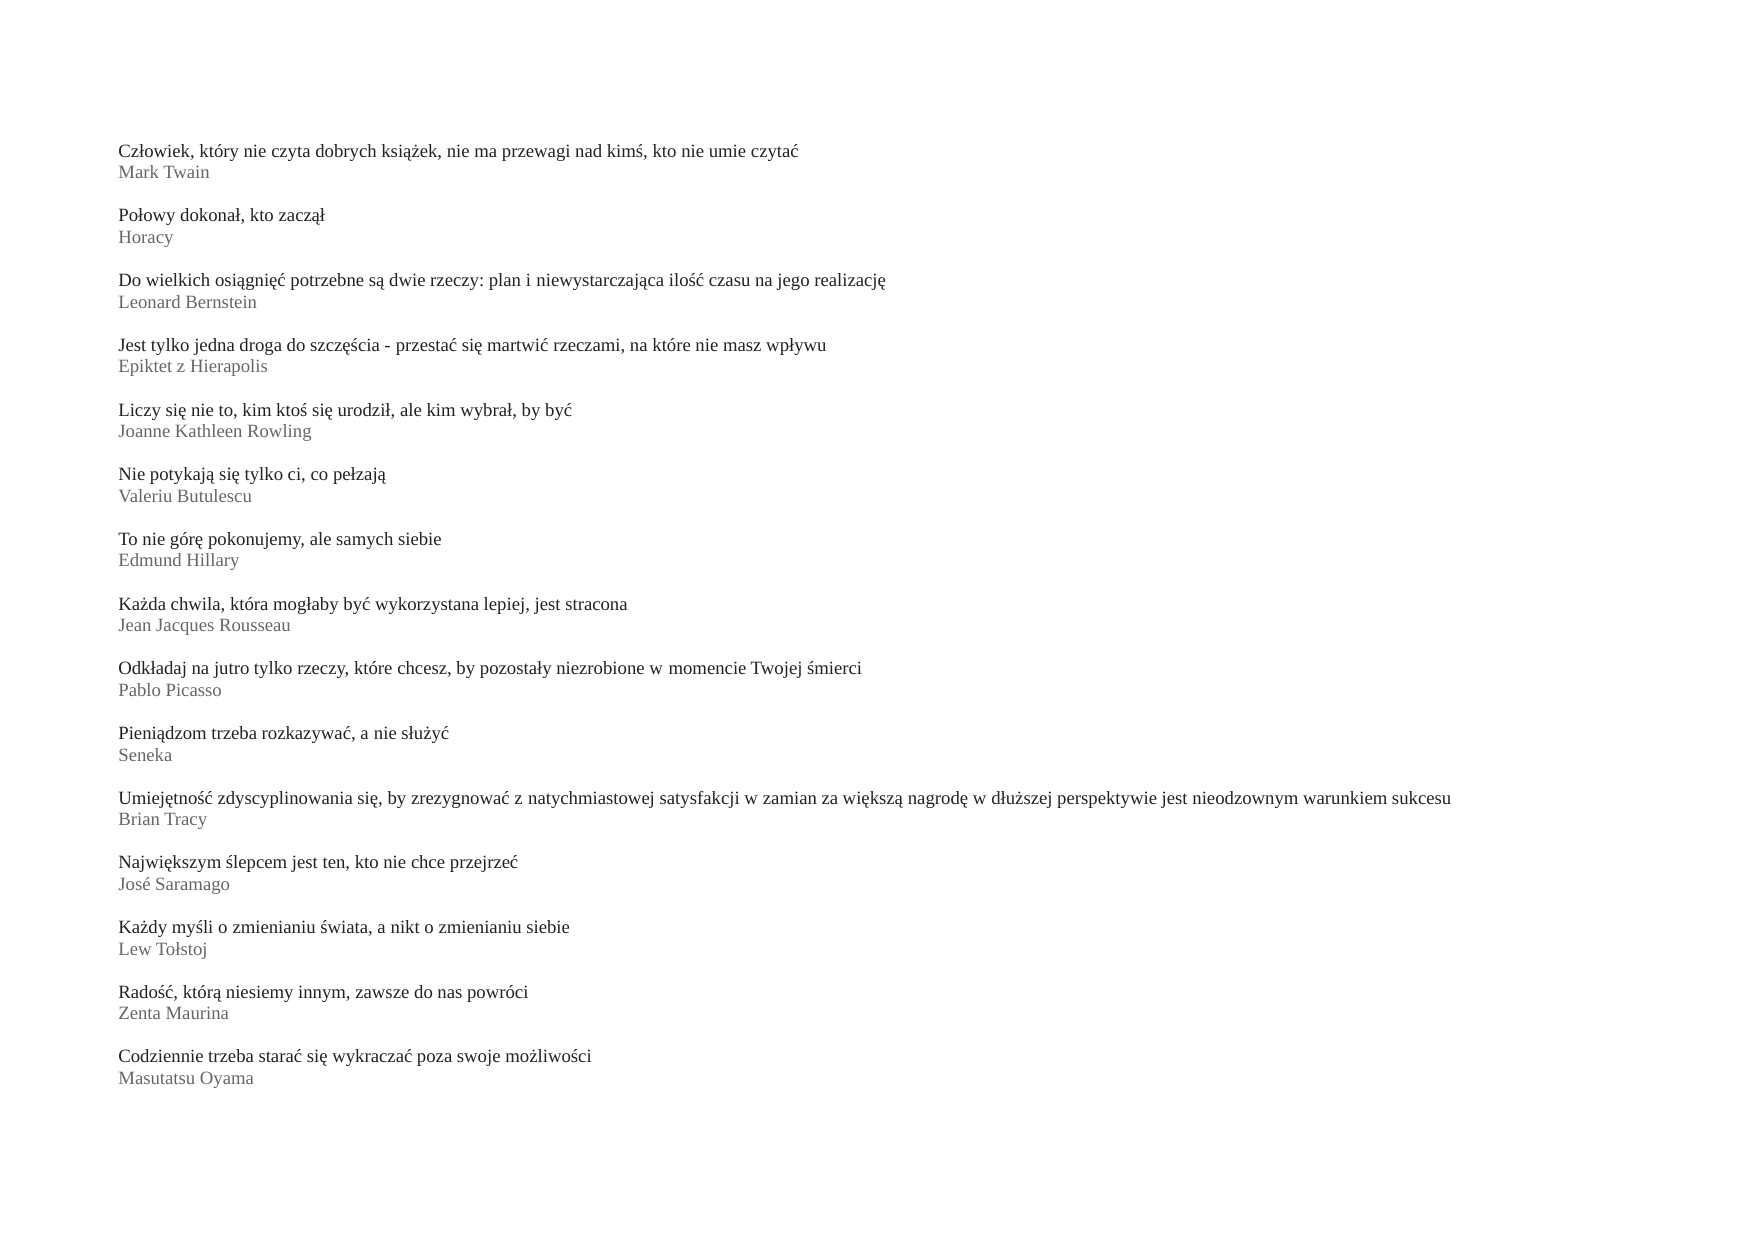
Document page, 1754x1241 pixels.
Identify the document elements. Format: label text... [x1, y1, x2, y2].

text Każdy myśli o zmienianiu świata, a nikt o zmienianiu siebie [118, 916, 1636, 937]
text Codziennie trzeba starać się wykraczać poza swoje możliwości [118, 1045, 1636, 1067]
text Radość, którą niesiemy innym, zawsze do nas powróci [118, 981, 1636, 1002]
text Połowy dokonał, kto zaczął [118, 204, 1636, 226]
text Masutatsu Oyama [118, 1067, 1636, 1088]
text Pablo Picasso [118, 679, 1636, 700]
text Edmund Hillary [118, 549, 1636, 571]
text Do wielkich osiągnięć potrzebne są dwie rzeczy: plan i niewystarczająca ilość czasu na jego realizację [118, 269, 1636, 291]
text Seneka [118, 743, 1636, 765]
text Valeriu Butulescu [118, 485, 1636, 506]
text Zenta Maurina [118, 1002, 1636, 1024]
text Największym ślepcem jest ten, kto nie chce przejrzeć [118, 851, 1636, 873]
text Nie potykają się tylko ci, co pełzają [118, 463, 1636, 485]
text Brian Tracy [118, 808, 1636, 830]
text Odkładaj na jutro tylko rzeczy, które chcesz, by pozostały niezrobione w momencie Twojej śmierci [118, 657, 1636, 679]
text Liczy się nie to, kim ktoś się urodził, ale kim wybrał, by być [118, 398, 1636, 420]
text To nie górę pokonujemy, ale samych siebie [118, 528, 1636, 549]
text Człowiek, który nie czyta dobrych książek, nie ma przewagi nad kimś, kto nie umie czytać [118, 140, 1636, 161]
text Mark Twain [118, 161, 1636, 183]
text Lew Tołstoj [118, 937, 1636, 959]
text Leonard Bernstein [118, 291, 1636, 312]
text Jean Jacques Rousseau [118, 614, 1636, 636]
text Pieniądzom trzeba rozkazywać, a nie służyć [118, 722, 1636, 743]
text Umiejętność zdyscyplinowania się, by zrezygnować z natychmiastowej satysfakcji w zamian za większą nagrodę w dłuższej perspektywie jest nieodzownym warunkiem sukcesu [118, 787, 1636, 808]
text José Saramago [118, 873, 1636, 894]
text Joanne Kathleen Rowling [118, 420, 1636, 442]
text Horacy [118, 226, 1636, 247]
text Każda chwila, która mogłaby być wykorzystana lepiej, jest stracona [118, 592, 1636, 614]
text Jest tylko jedna droga do szczęścia - przestać się martwić rzeczami, na które nie masz wpływu [118, 334, 1636, 355]
text Epiktet z Hierapolis [118, 355, 1636, 377]
